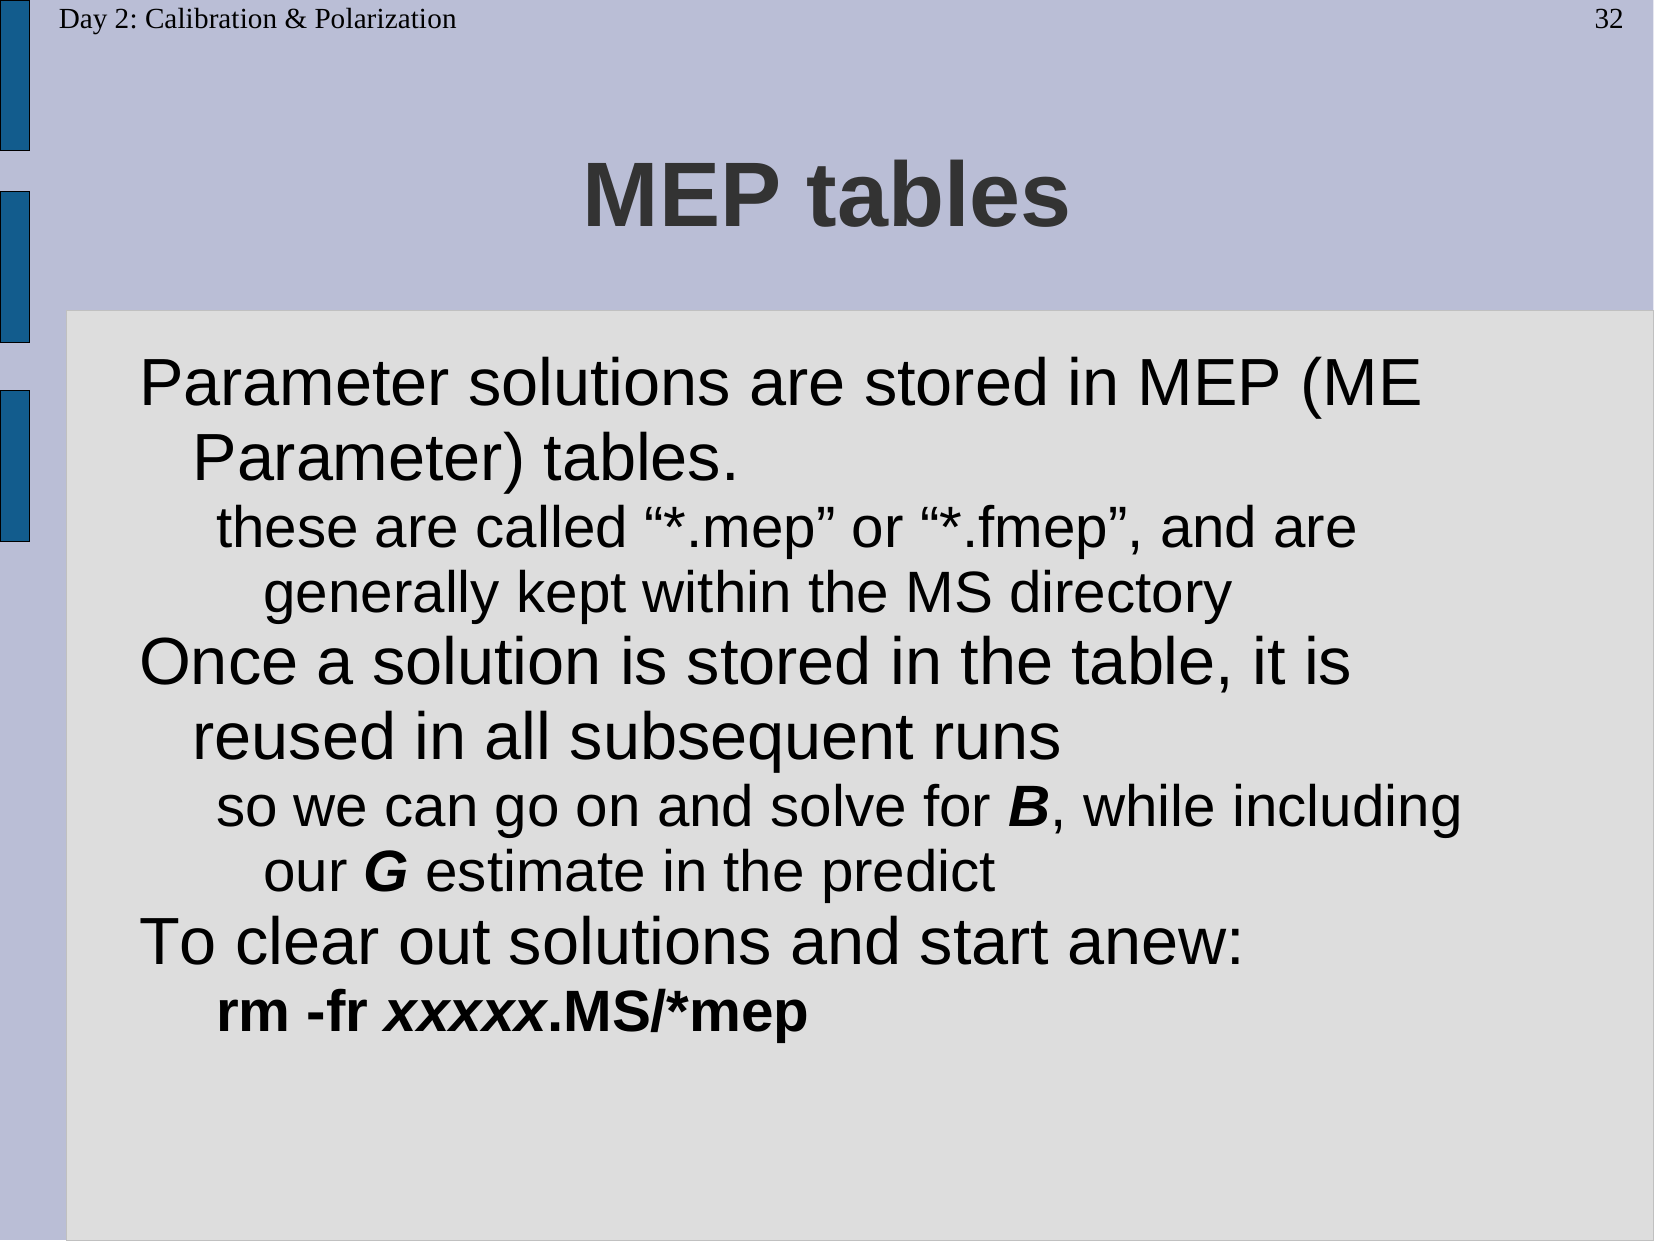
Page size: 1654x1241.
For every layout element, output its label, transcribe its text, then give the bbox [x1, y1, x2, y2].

list Parameter solutions are stored in MEP (ME Parameter) tables. these are called “*.mep” or “*.fmep”, and are generally kept within the MS directory Once a solution is stored in the table, it is reused in all subsequent runs so we can go on and solve for B, while including our G estimate in the predict To clear out solutions and start anew: rm -fr xxxxx.MS/*mep [121, 344, 1534, 1112]
title MEP tables [121, 98, 1534, 291]
